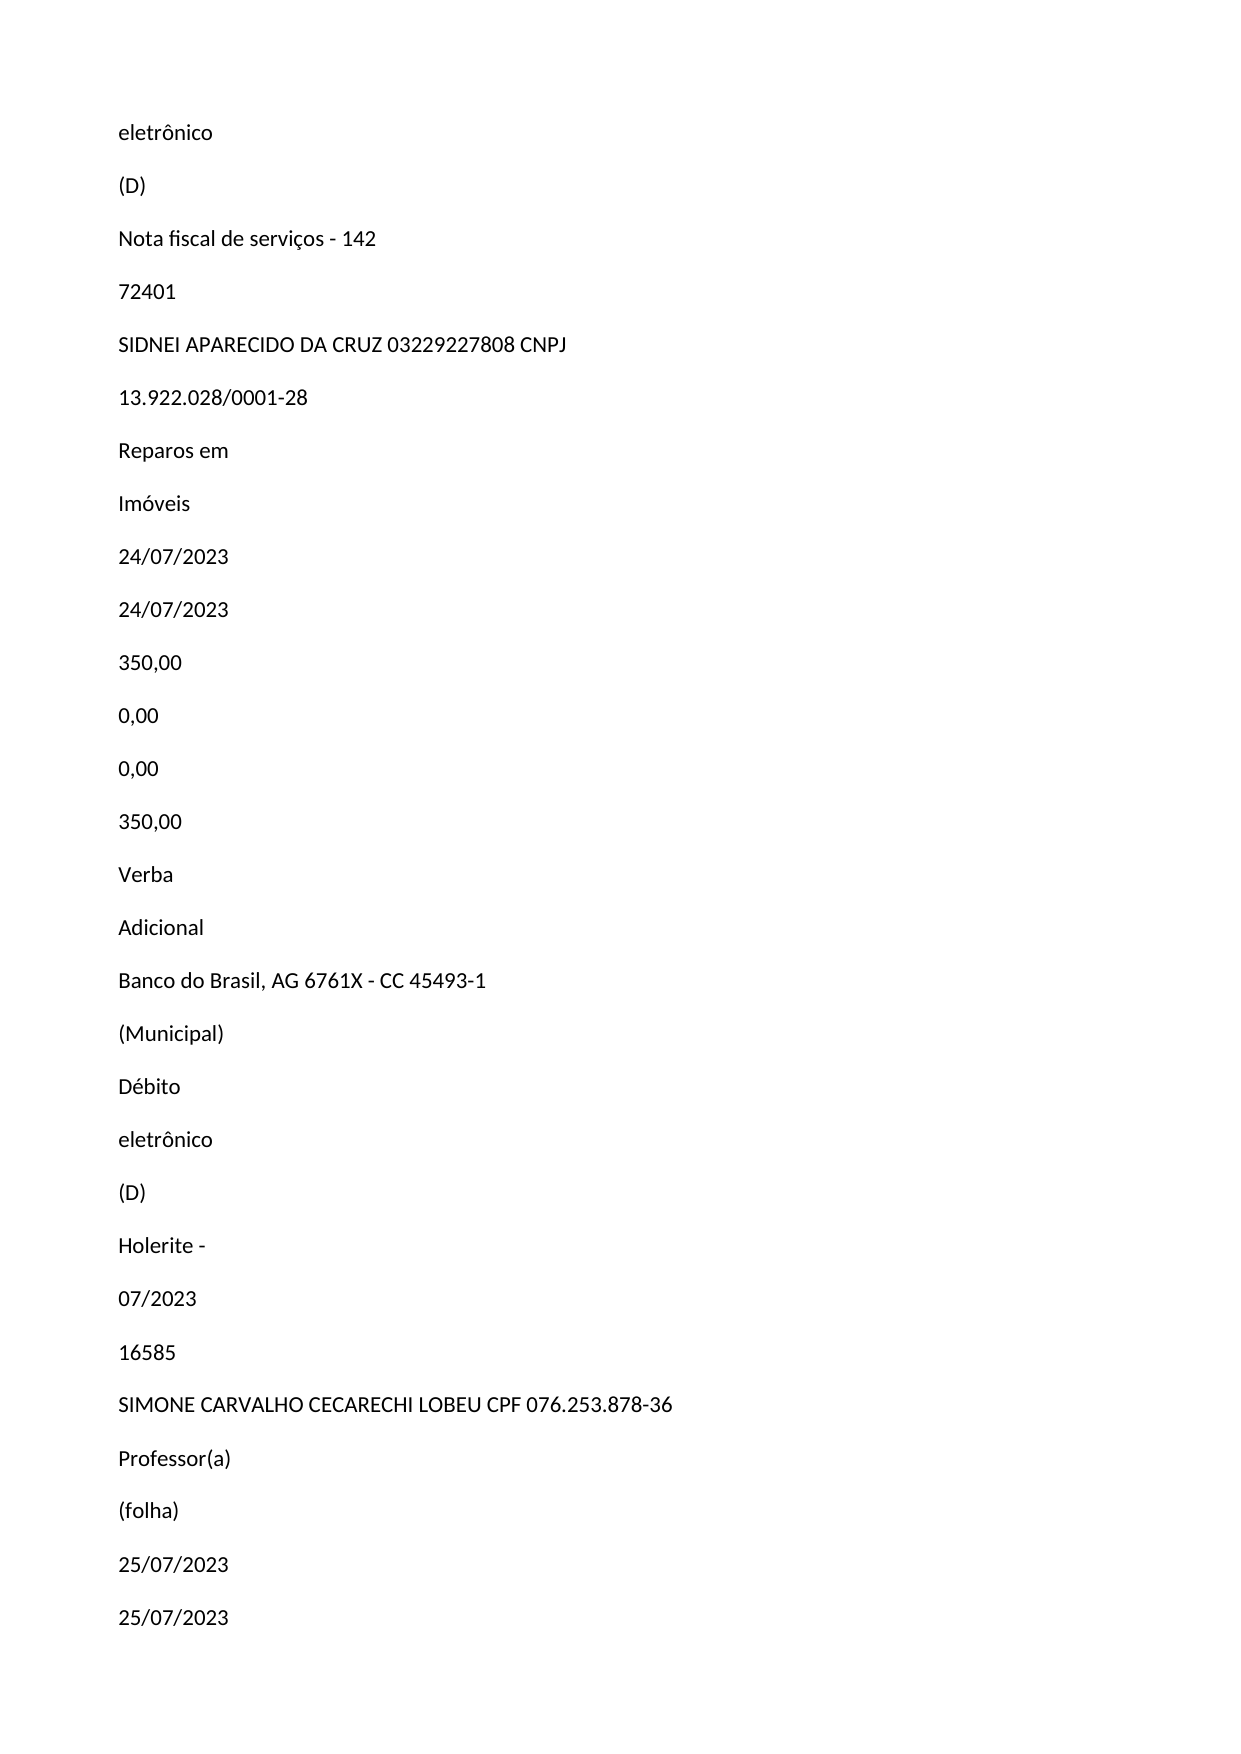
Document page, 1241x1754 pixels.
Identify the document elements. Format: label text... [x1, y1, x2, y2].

text Holerite - [118, 1232, 1122, 1259]
text SIMONE CARVALHO CECARECHI LOBEU CPF 076.253.878-36 [118, 1391, 1122, 1419]
text eletrônico [118, 1126, 1122, 1153]
text Professor(a) [118, 1444, 1122, 1472]
text 07/2023 [118, 1284, 1122, 1313]
text eletrônico [118, 118, 1122, 146]
text 16585 [118, 1338, 1122, 1366]
text Verba [118, 860, 1122, 888]
text (folha) [118, 1497, 1122, 1525]
text SIDNEI APARECIDO DA CRUZ 03229227808 CNPJ [118, 330, 1122, 358]
text (D) [118, 171, 1122, 199]
text (Municipal) [118, 1019, 1122, 1047]
text 350,00 [118, 648, 1122, 676]
text 24/07/2023 [118, 542, 1122, 570]
text 25/07/2023 [118, 1550, 1122, 1578]
text Débito [118, 1072, 1122, 1101]
text Reparos em [118, 436, 1122, 464]
text 350,00 [118, 807, 1122, 835]
text Adicional [118, 913, 1122, 941]
text 72401 [118, 277, 1122, 305]
text 13.922.028/0001-28 [118, 383, 1122, 411]
text (D) [118, 1178, 1122, 1207]
text 0,00 [118, 754, 1122, 782]
text Banco do Brasil, AG 6761X - CC 45493-1 [118, 966, 1122, 994]
text Nota fiscal de serviços - 142 [118, 224, 1122, 252]
text 0,00 [118, 701, 1122, 729]
text 24/07/2023 [118, 595, 1122, 623]
text 25/07/2023 [118, 1603, 1122, 1631]
text Imóveis [118, 489, 1122, 517]
